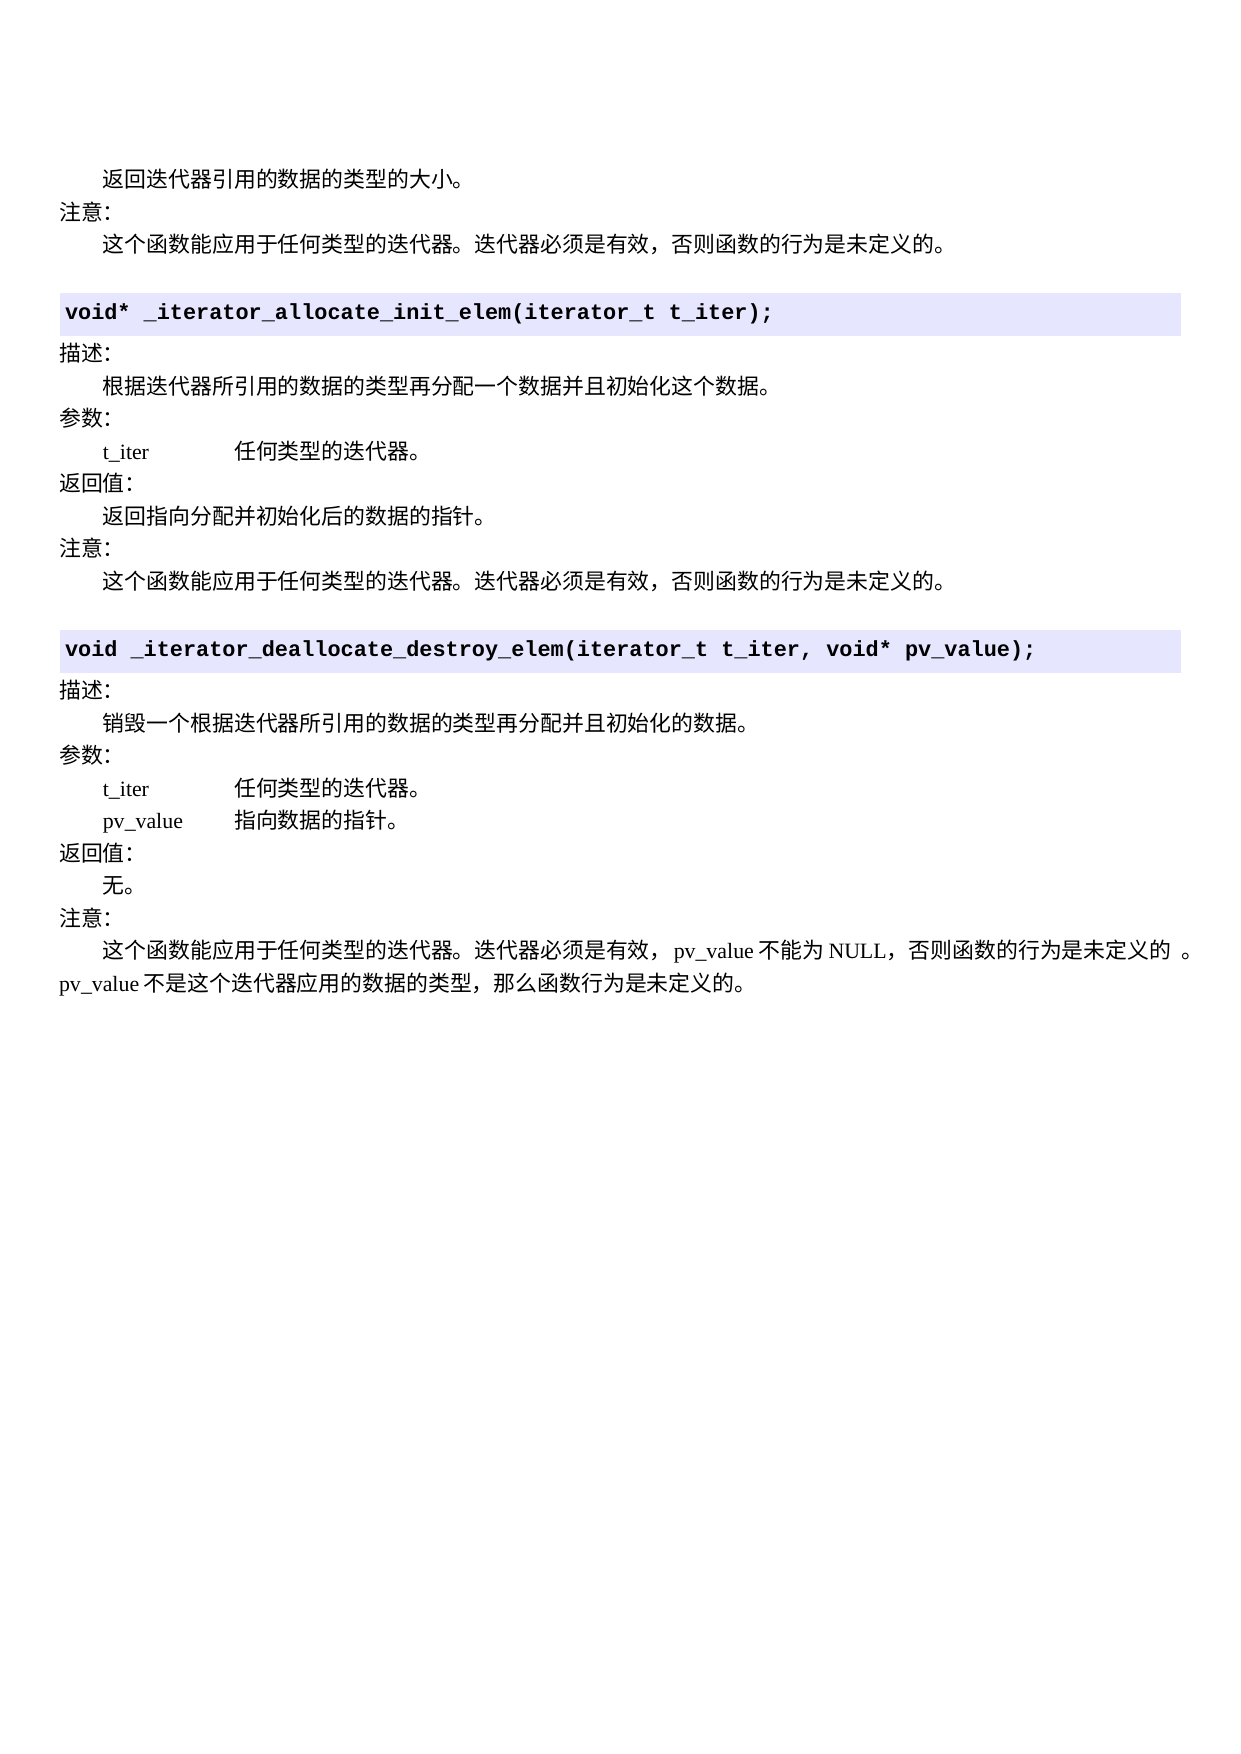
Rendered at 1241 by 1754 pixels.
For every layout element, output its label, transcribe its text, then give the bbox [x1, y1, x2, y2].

text 返回值： [59, 835, 1181, 868]
text 根据迭代器所引用的数据的类型再分配一个数据并且初始化这个数据。 [59, 368, 1181, 401]
text 返回迭代器引用的数据的类型的大小。 [59, 162, 1181, 194]
text 描述： [59, 674, 1181, 705]
text 注意： [59, 900, 1181, 933]
text t_iter 任何类型的迭代器。 [59, 770, 1181, 803]
text 这个函数能应用于任何类型的迭代器。迭代器必须是有效，pv_value不能为NULL，否则函数的行为是未定义的。pv_value不是这个迭代器应用的数据的类型，那么函数行为是未定义的。 [59, 933, 1181, 998]
text 销毁一个根据迭代器所引用的数据的类型再分配并且初始化的数据。 [59, 705, 1181, 738]
text 参数： [59, 738, 1181, 770]
text 注意： [59, 194, 1181, 227]
table_header void _iterator_deallocate_destroy_elem(iterator_t t_iter, void* pv_value); [60, 630, 1181, 673]
table_header void* _iterator_allocate_init_elem(iterator_t t_iter); [60, 293, 1181, 336]
text 返回指向分配并初始化后的数据的指针。 [59, 498, 1181, 531]
text pv_value 指向数据的指针。 [59, 803, 1181, 835]
text 参数： [59, 401, 1181, 433]
text 无。 [59, 868, 1181, 900]
text 注意： [59, 531, 1181, 563]
text 描述： [59, 337, 1181, 368]
text 这个函数能应用于任何类型的迭代器。迭代器必须是有效，否则函数的行为是未定义的。 [59, 227, 1181, 259]
text 返回值： [59, 466, 1181, 498]
text 这个函数能应用于任何类型的迭代器。迭代器必须是有效，否则函数的行为是未定义的。 [59, 563, 1181, 596]
text t_iter 任何类型的迭代器。 [59, 433, 1181, 466]
